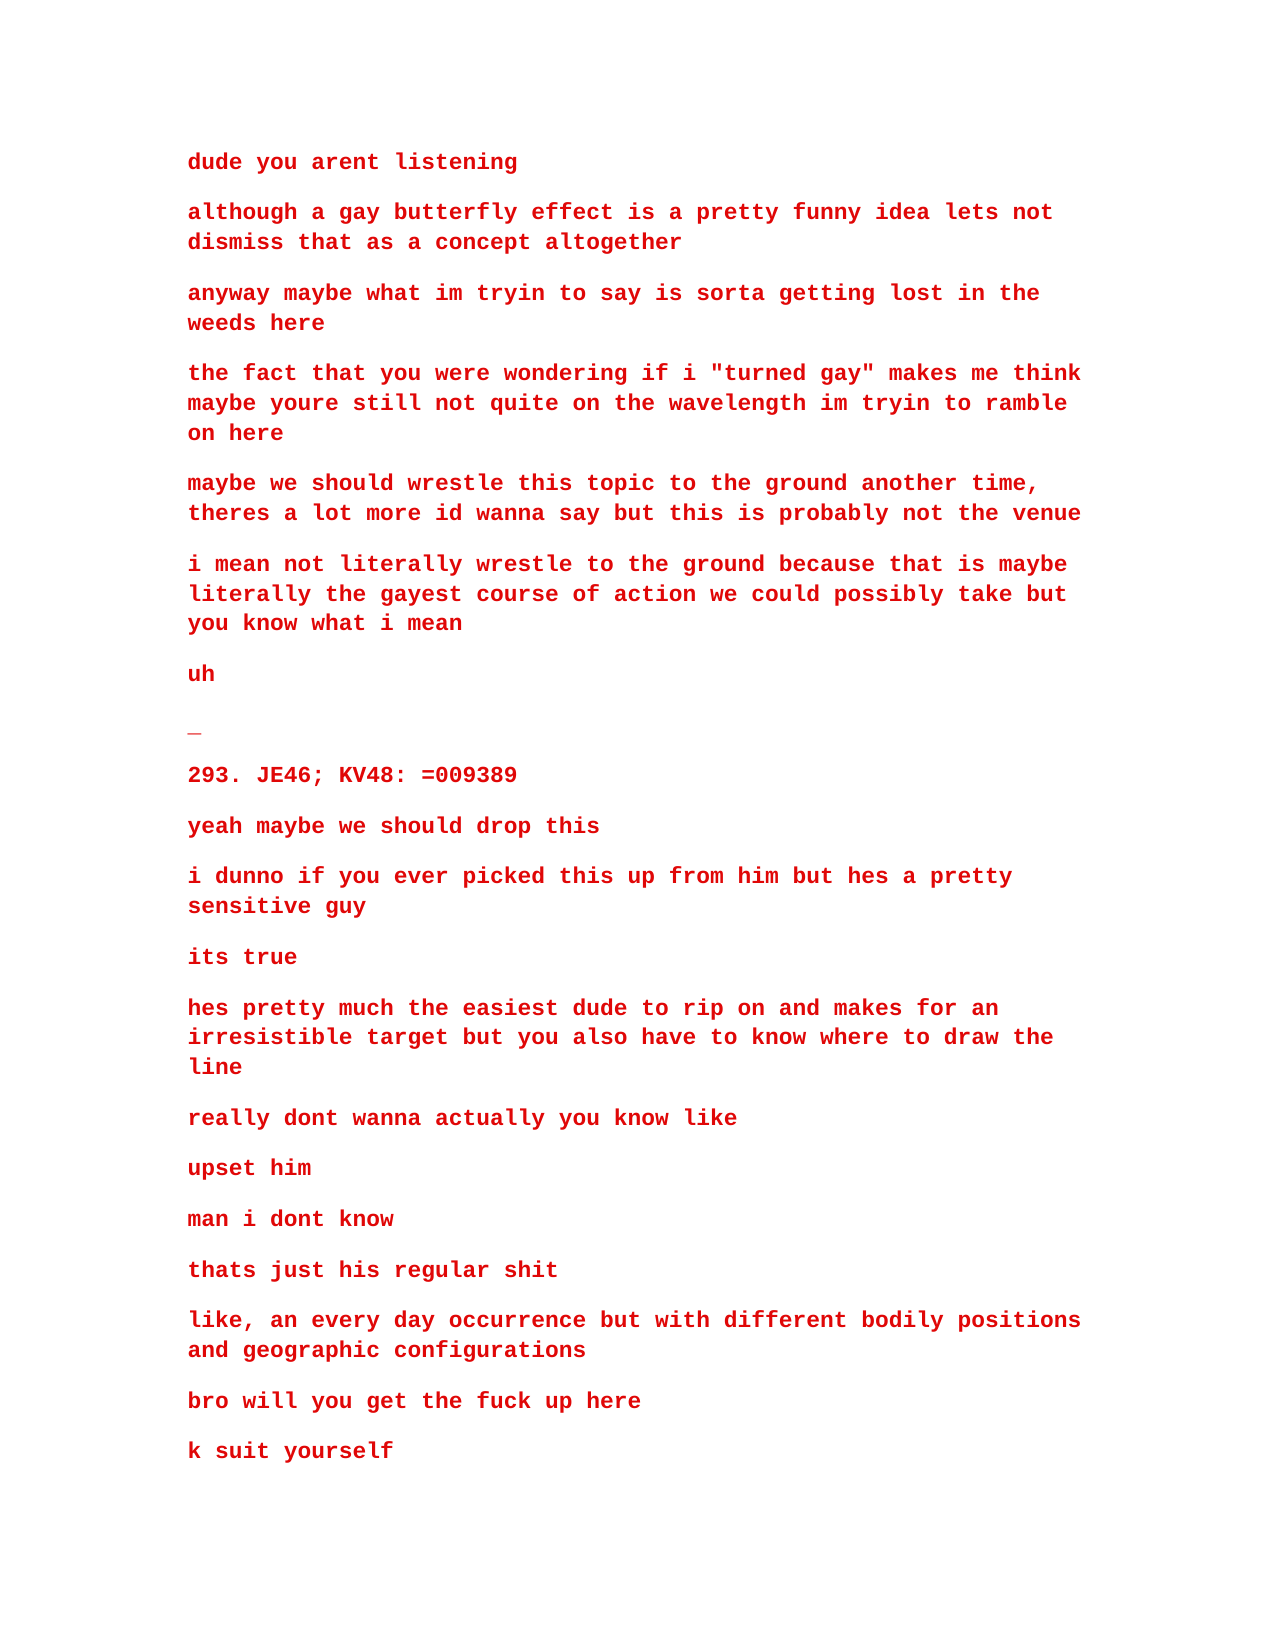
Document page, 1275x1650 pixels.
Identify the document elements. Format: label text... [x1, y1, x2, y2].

text really dont wanna actually you know like [187, 1106, 1087, 1132]
text upset him [187, 1157, 1087, 1183]
text maybe we should wrestle this topic to the ground another time, theres a lot more id wanna say but this is probably not the venue [187, 472, 1087, 527]
text uh [187, 662, 1087, 688]
text thats just his regular shit [187, 1258, 1087, 1284]
text _ [187, 713, 1087, 739]
text yeah maybe we should drop this [187, 814, 1087, 840]
text hes pretty much the easiest dude to rip on and makes for an irresistible target but you also have to know where to draw the line [187, 996, 1087, 1081]
text i mean not literally wrestle to the ground because that is maybe literally the gayest course of action we could possibly take but you know what i mean [187, 552, 1087, 638]
text anyway maybe what im tryin to say is sorta getting lost in the weeds here [187, 281, 1087, 337]
text like, an every day occurrence but with different bodily positions and geographic configurations [187, 1308, 1087, 1364]
text although a gay butterfly effect is a pretty funny idea lets not dismiss that as a concept altogether [187, 201, 1087, 256]
text the fact that you were wondering if i "turned gay" makes me think maybe youre still not quite on the wavelength im tryin to ramble on here [187, 361, 1087, 447]
text man i dont know [187, 1207, 1087, 1233]
text bro will you get the fuck up here [187, 1389, 1087, 1415]
text k suit yourself [187, 1439, 1087, 1466]
text dude you arent listening [187, 150, 1087, 176]
text 293. JE46; KV48: =009389 [187, 763, 1087, 789]
text i dunno if you ever picked this up from him but hes a pretty sensitive guy [187, 865, 1087, 921]
text its true [187, 945, 1087, 971]
